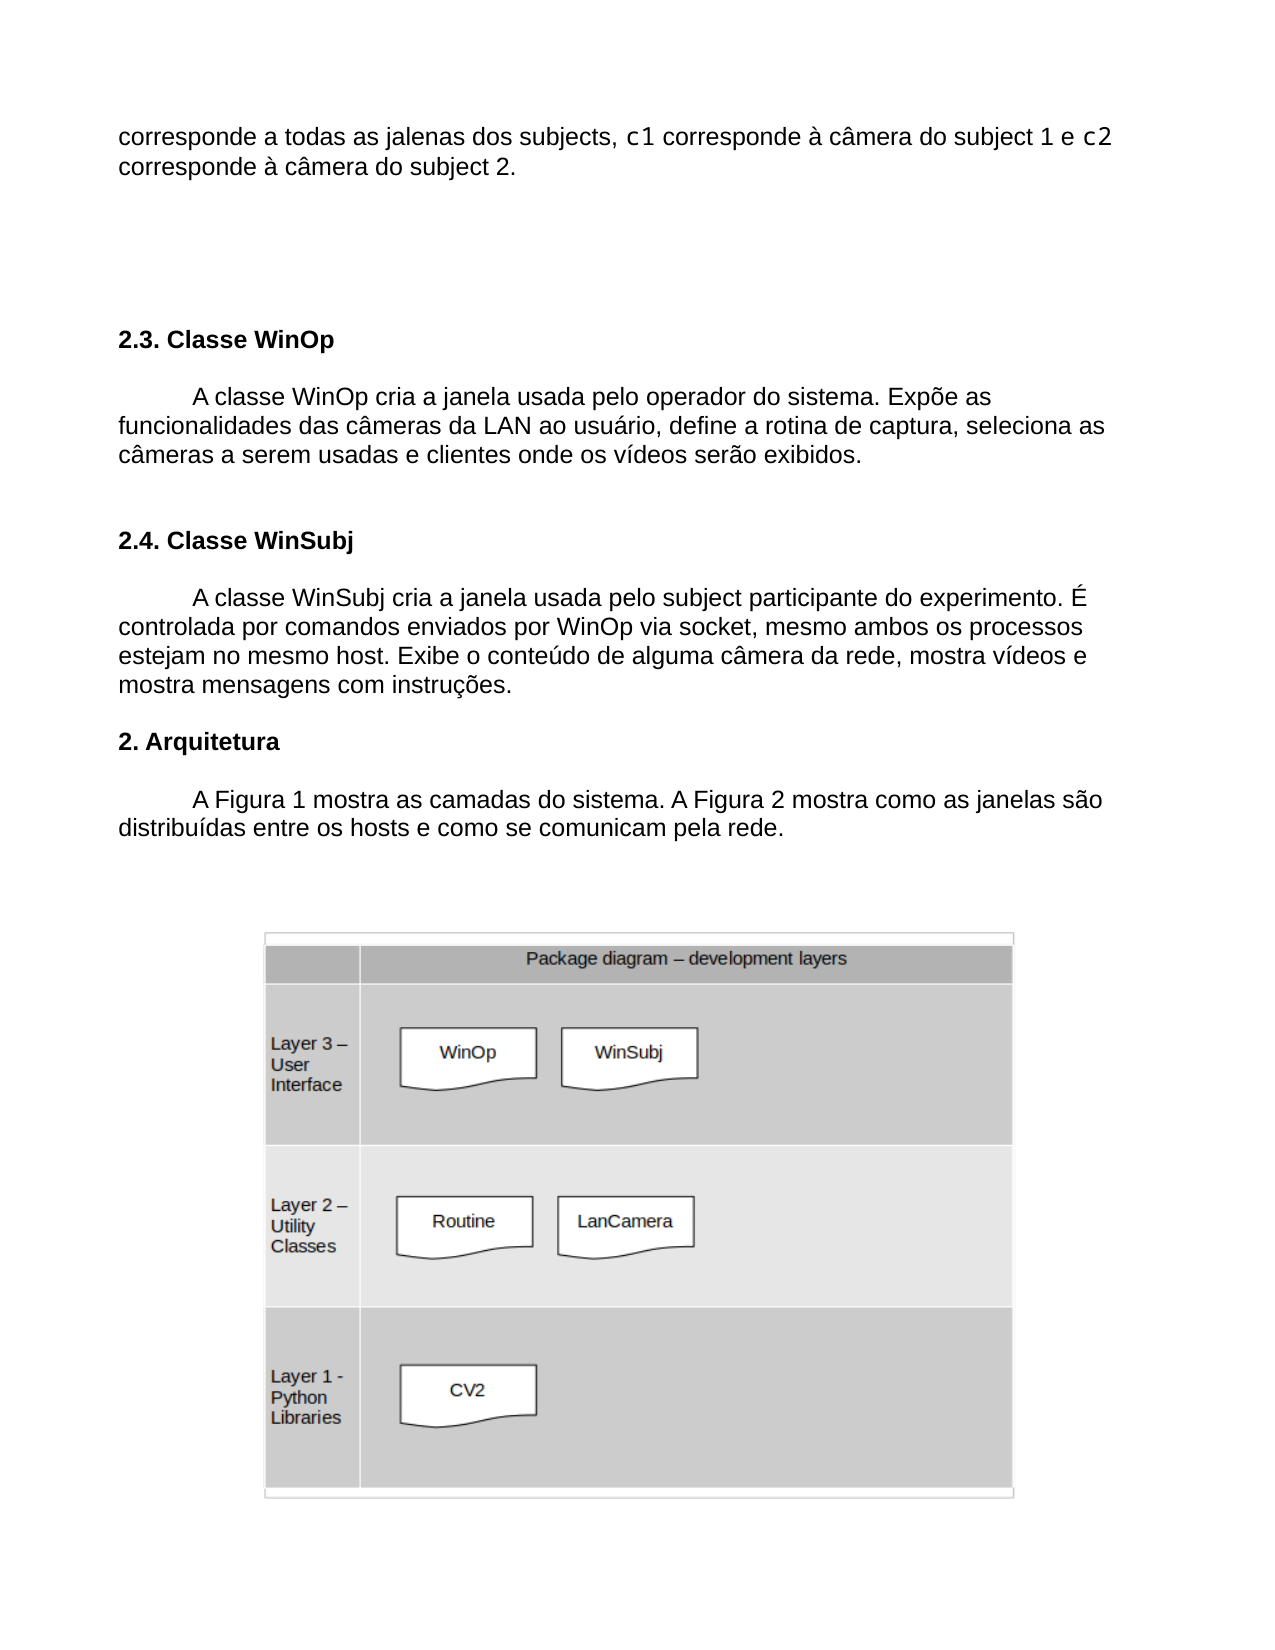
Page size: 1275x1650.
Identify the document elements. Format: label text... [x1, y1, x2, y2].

text corresponde a todas as jalenas dos subjects, c1 corresponde à câmera do subject 1 e c2 corresponde à câmera do subject 2. [118, 118, 1157, 181]
text A classe WinOp cria a janela usada pelo operador do sistema. Expõe as funcionalidades das câmeras da LAN ao usuário, define a rotina de captura, seleciona as câmeras a serem usadas e clientes onde os vídeos serão exibidos. [118, 382, 1157, 468]
picture [257, 926, 1023, 1509]
text 2. Arquitetura [118, 727, 1157, 756]
text 2.4. Classe WinSubj [118, 526, 1157, 555]
text 2.3. Classe WinOp [118, 325, 1157, 353]
text A classe WinSubj cria a janela usada pelo subject participante do experimento. É controlada por comandos enviados por WinOp via socket, mesmo ambos os processos estejam no mesmo host. Exibe o conteúdo de alguma câmera da rede, mostra vídeos e mostra mensagens com instruções. [118, 583, 1157, 698]
text A Figura 1 mostra as camadas do sistema. A Figura 2 mostra como as janelas são distribuídas entre os hosts e como se comunicam pela rede. [118, 785, 1157, 842]
